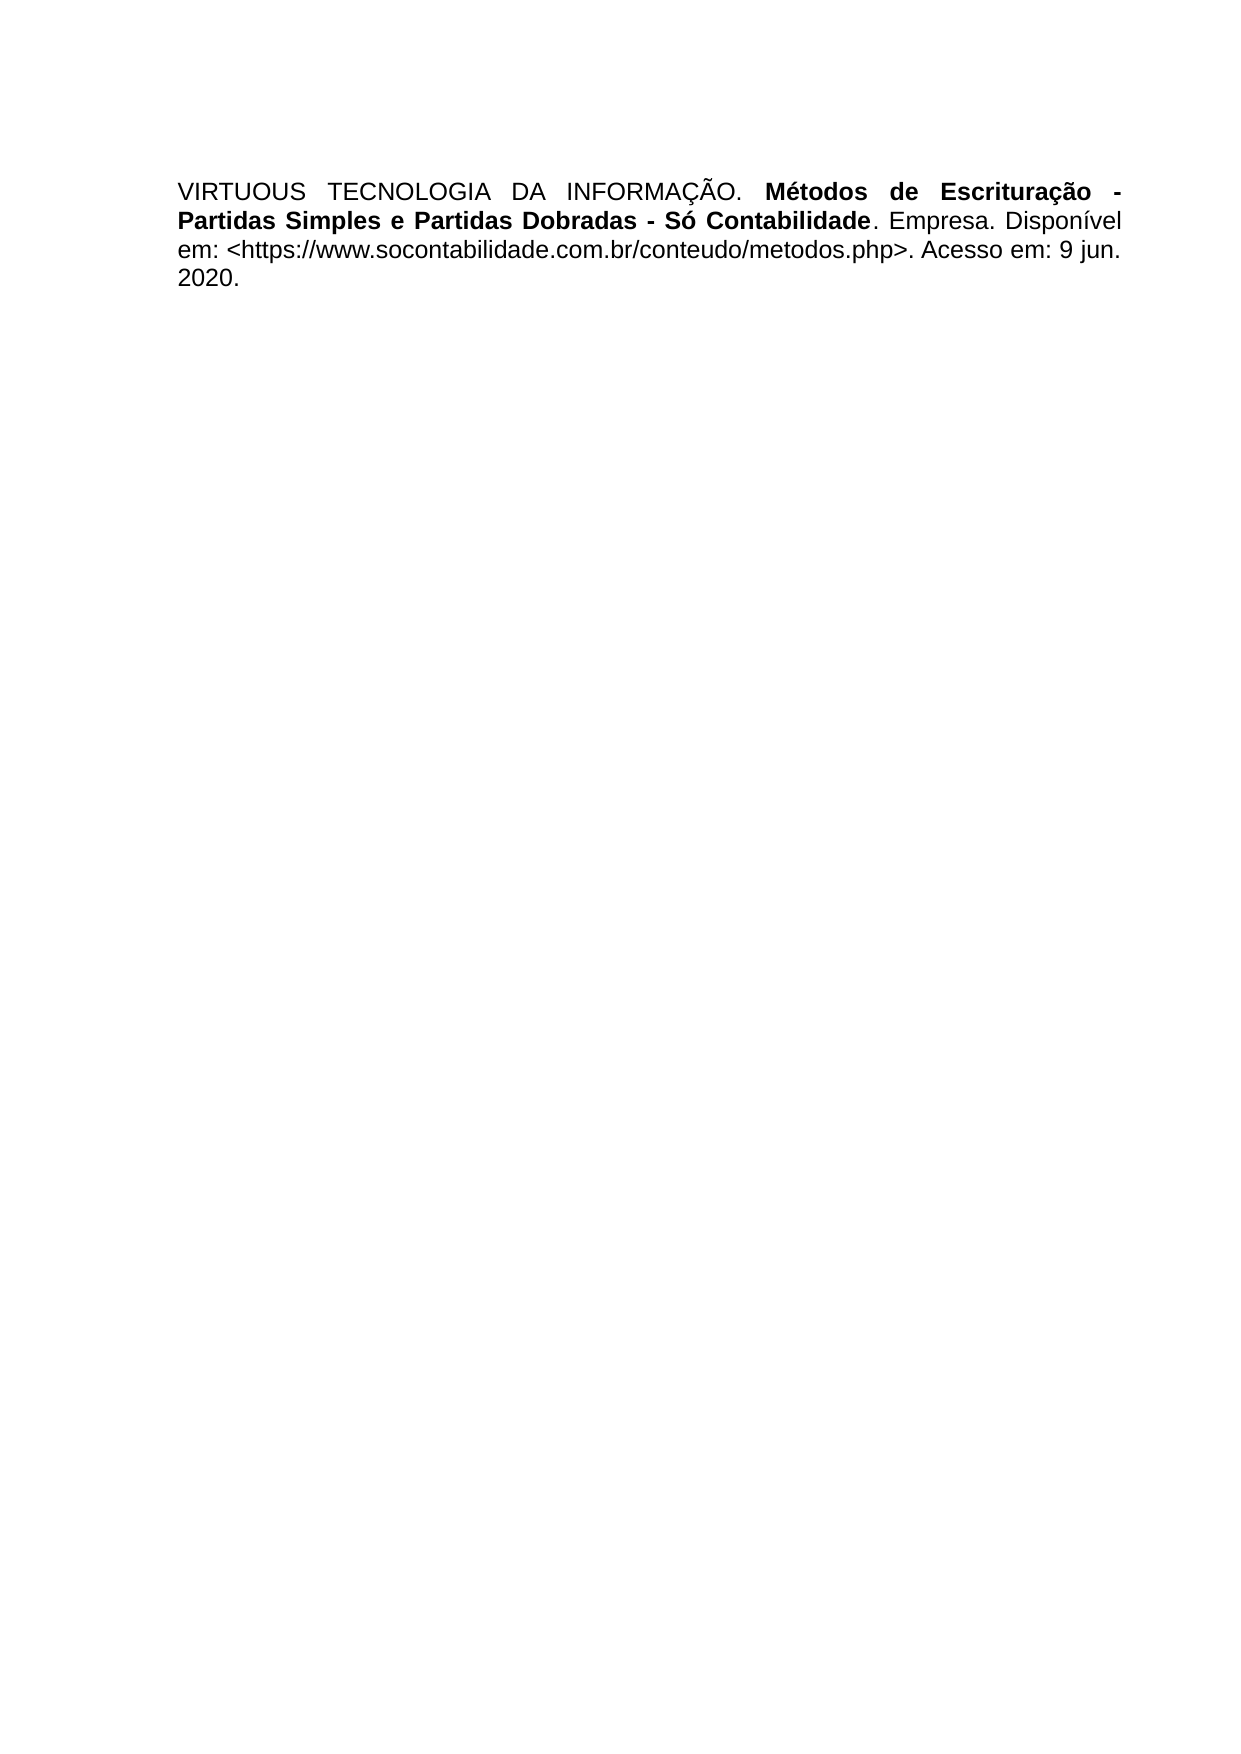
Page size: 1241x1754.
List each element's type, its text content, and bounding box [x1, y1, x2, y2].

text VIRTUOUS TECNOLOGIA DA INFORMAÇÃO. Métodos de Escrituração - Partidas Simples e Partidas Dobradas - Só Contabilidade. Empresa. Disponível em: <https://www.socontabilidade.com.br/conteudo/metodos.php>. Acesso em: 9 jun. 2020. [177, 177, 1122, 292]
